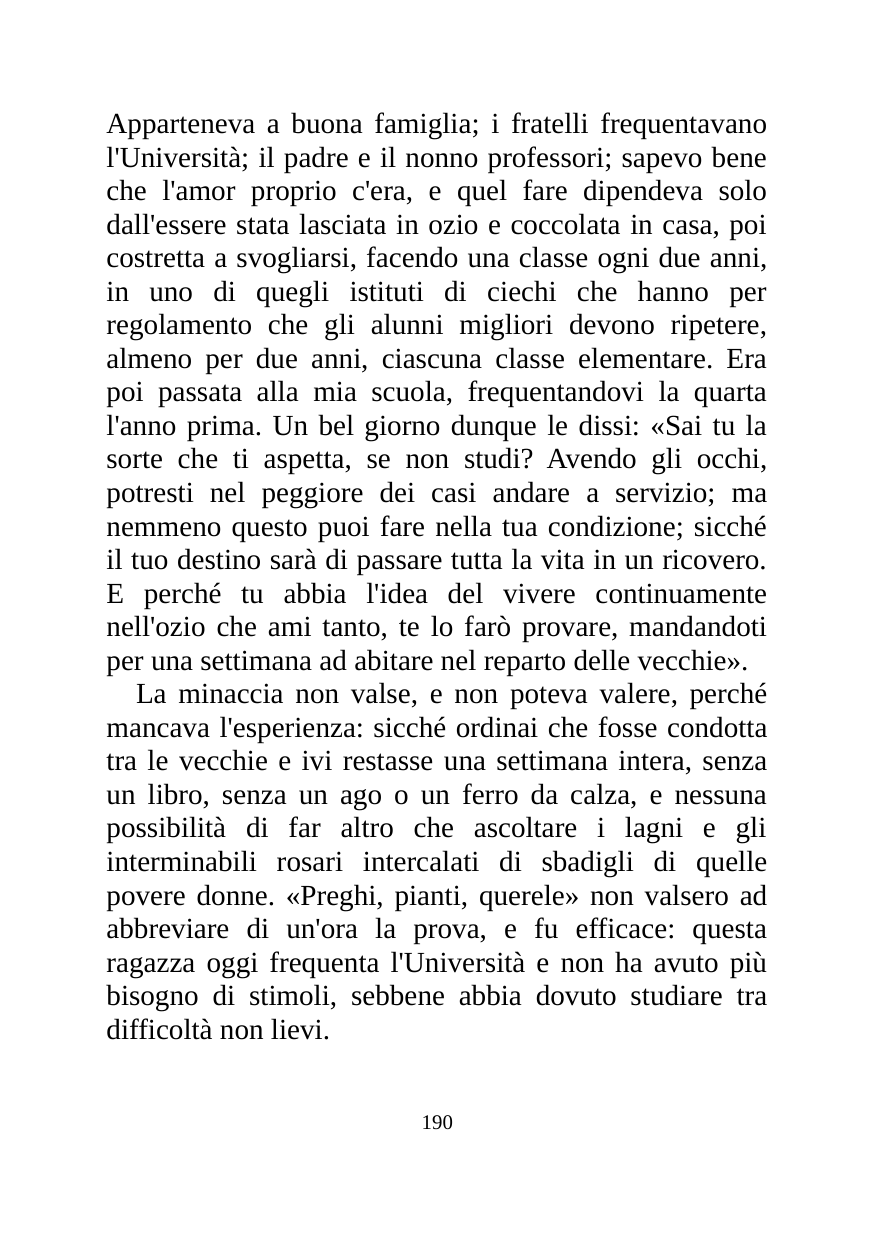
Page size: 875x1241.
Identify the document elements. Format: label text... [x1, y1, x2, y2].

text La minaccia non valse, e non poteva valere, perché mancava l'esperienza: sicché ordinai che fosse condotta tra le vecchie e ivi restasse una settimana intera, senza un libro, senza un ago o un ferro da calza, e nessuna possibilità di far altro che ascoltare i lagni e gli interminabili rosari intercalati di sbadigli di quelle povere donne. «Preghi, pianti, querele» non valsero ad abbreviare di un'ora la prova, e fu efficace: questa ragazza oggi frequenta l'Università e non ha avuto più bisogno di stimoli, sebbene abbia dovuto studiare tra difficoltà non lievi. [106, 676, 768, 1045]
text Apparteneva a buona famiglia; i fratelli frequentavano l'Università; il padre e il nonno professori; sapevo bene che l'amor proprio c'era, e quel fare dipendeva solo dall'essere stata lasciata in ozio e coccolata in casa, poi costretta a svogliarsi, facendo una classe ogni due anni, in uno di quegli istituti di ciechi che hanno per regolamento che gli alunni migliori devono ripetere, almeno per due anni, ciascuna classe elementare. Era poi passata alla mia scuola, frequentandovi la quarta l'anno prima. Un bel giorno dunque le dissi: «Sai tu la sorte che ti aspetta, se non studi? Avendo gli occhi, potresti nel peggiore dei casi andare a servizio; ma nemmeno questo puoi fare nella tua condizione; sicché il tuo destino sarà di passare tutta la vita in un ricovero. E perché tu abbia l'idea del vivere continuamente nell'ozio che ami tanto, te lo farò provare, mandandoti per una settimana ad abitare nel reparto delle vecchie». [106, 106, 768, 676]
